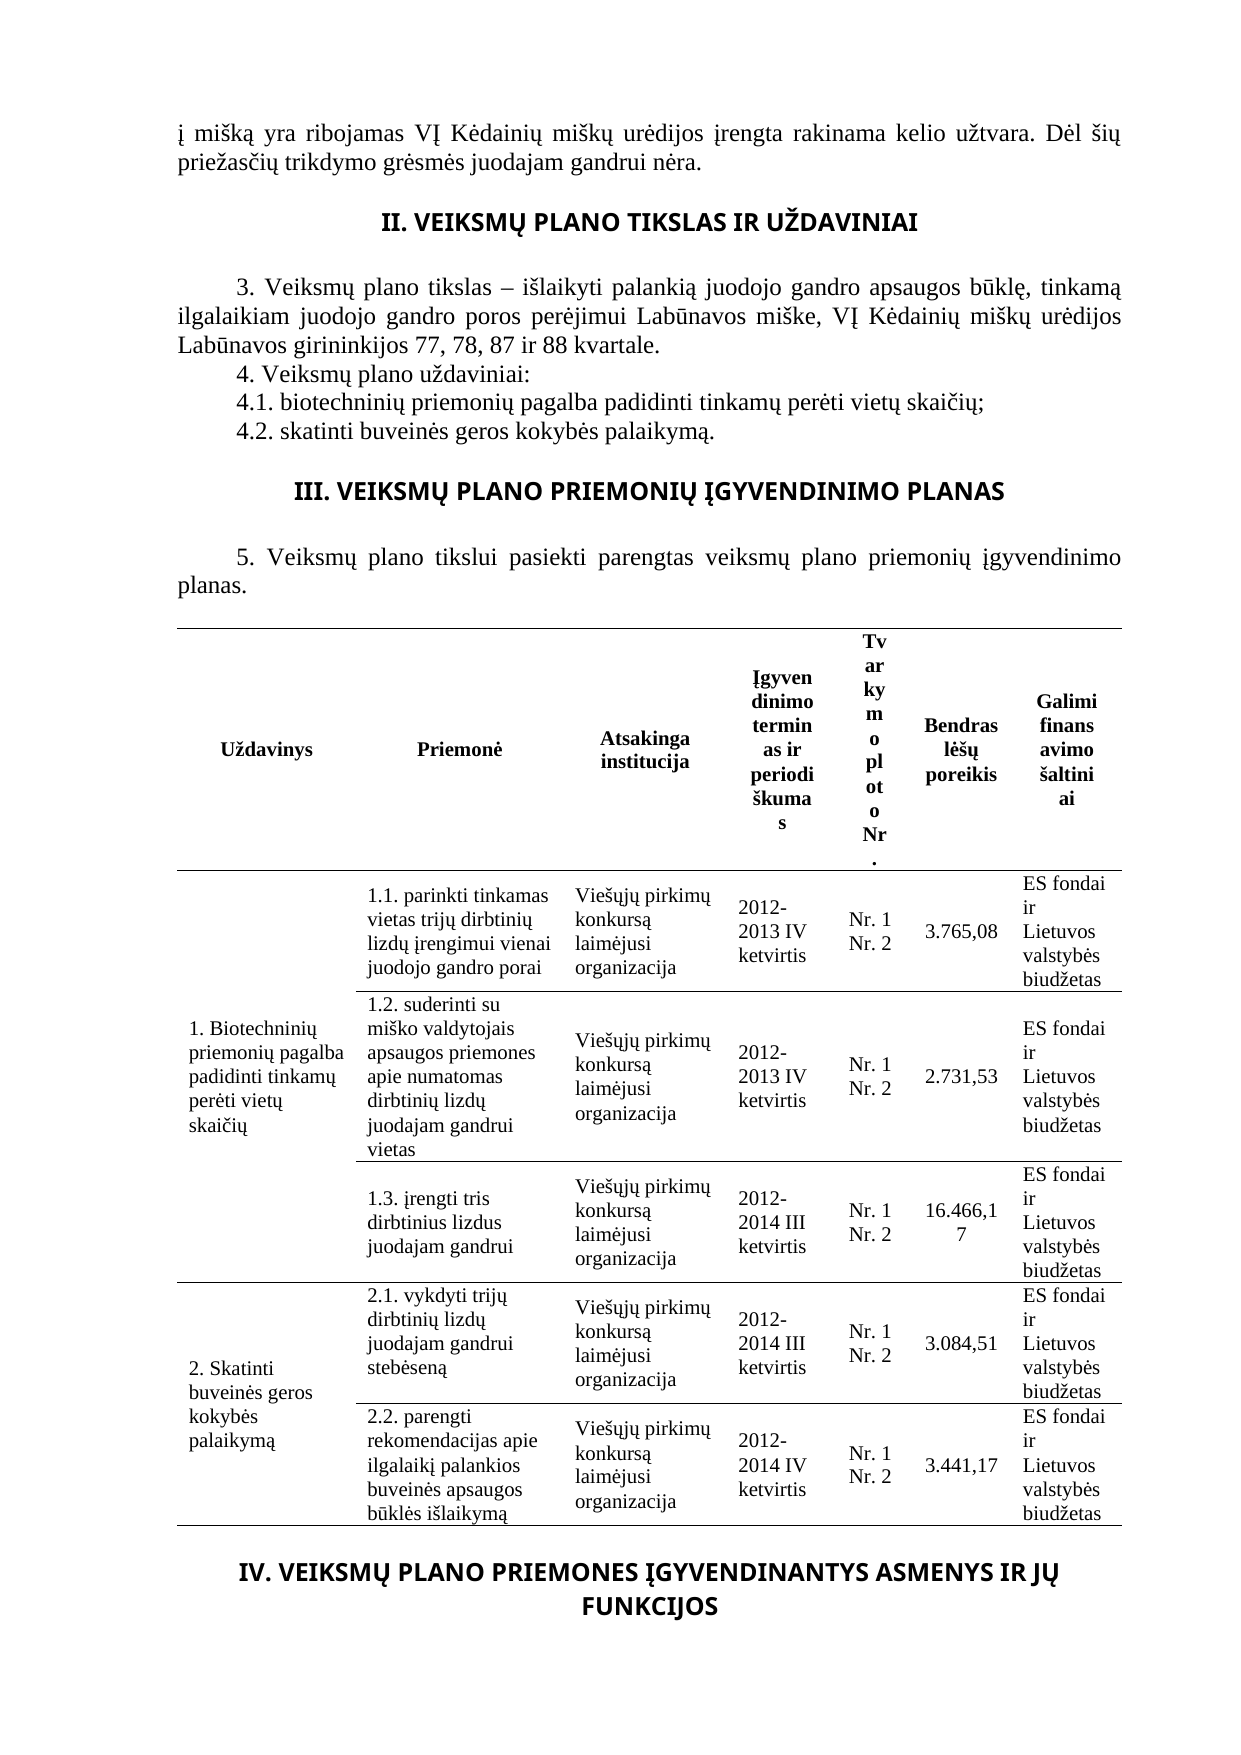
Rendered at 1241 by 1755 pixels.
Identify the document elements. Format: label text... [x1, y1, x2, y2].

table_header Uždavinys [177, 629, 356, 870]
text į mišką yra ribojamas VĮ Kėdainių miškų urėdijos įrengta rakinama kelio užtvara. Dėl šių priežasčių trikdymo grėsmės juodajam gandrui nėra. [177, 118, 1122, 176]
table_cell ES fondai ir Lietuvos valstybės biudžetas [1011, 1283, 1122, 1403]
table_header Atsakinga institucija [564, 629, 727, 870]
table_cell 2012-2013 IV ketvirtis [727, 992, 837, 1161]
table_cell 2.2. parengti rekomendacijas apie ilgalaikį palankios buveinės apsaugos būklės išlaikymą [356, 1404, 563, 1525]
table_cell Viešųjų pirkimų konkursą laimėjusi organizacija [564, 992, 727, 1161]
table_cell Viešųjų pirkimų konkursą laimėjusi organizacija [564, 871, 727, 991]
text 4.2. skatinti buveinės geros kokybės palaikymą. [177, 416, 1122, 445]
table_cell 2012-2013 IV ketvirtis [727, 871, 837, 991]
table_cell Viešųjų pirkimų konkursą laimėjusi organizacija [564, 1283, 727, 1403]
table_cell Nr. 1 Nr. 2 [838, 1283, 911, 1403]
table_cell Viešųjų pirkimų konkursą laimėjusi organizacija [564, 1162, 727, 1282]
table_cell Nr. 1 Nr. 2 [838, 1162, 911, 1282]
table_cell Nr. 1 Nr. 2 [838, 1404, 911, 1525]
table_cell ES fondai ir Lietuvos valstybės biudžetas [1011, 871, 1122, 991]
table_cell Nr. 1 Nr. 2 [838, 992, 911, 1161]
table_cell ES fondai ir Lietuvos valstybės biudžetas [1011, 1404, 1122, 1525]
table_cell 2012-2014 III ketvirtis [727, 1162, 837, 1282]
table_cell Nr. 1 Nr. 2 [838, 871, 911, 991]
text IV. veiksmų plano priemones įgyvendinantys asmenys ir jų funkcijos [177, 1554, 1122, 1623]
table_cell 3.765,08 [911, 871, 1011, 991]
table_header Įgyvendinimo terminas ir periodiškumas [727, 629, 837, 870]
table_cell 2.1. vykdyti trijų dirbtinių lizdų juodajam gandrui stebėseną [356, 1283, 563, 1403]
table_cell Viešųjų pirkimų konkursą laimėjusi organizacija [564, 1404, 727, 1525]
table_cell 1. Biotechninių priemonių pagalba padidinti tinkamų perėti vietų skaičių [177, 871, 356, 1282]
table_cell ES fondai ir Lietuvos valstybės biudžetas [1011, 992, 1122, 1161]
text II. veiksmų plano tikslas ir uždaviniai [177, 204, 1122, 238]
table_cell 1.2. suderinti su miško valdytojais apsaugos priemones apie numatomas dirbtinių lizdų juodajam gandrui vietas [356, 992, 563, 1161]
table_cell ES fondai ir Lietuvos valstybės biudžetas [1011, 1162, 1122, 1282]
table_cell 2012-2014 III ketvirtis [727, 1283, 837, 1403]
table_cell 2012-2014 IV ketvirtis [727, 1404, 837, 1525]
table_cell 2. Skatinti buveinės geros kokybės palaikymą [177, 1283, 356, 1525]
table_header Galimi finansavimo šaltiniai [1011, 629, 1122, 870]
table_header Bendras lėšų poreikis [911, 629, 1011, 870]
table_header Priemonė [356, 629, 563, 870]
table_cell 1.3. įrengti tris dirbtinius lizdus juodajam gandrui [356, 1162, 563, 1282]
table_cell 3.441,17 [911, 1404, 1011, 1525]
table_cell 16.466,17 [911, 1162, 1011, 1282]
text 3. Veiksmų plano tikslas – išlaikyti palankią juodojo gandro apsaugos būklę, tinkamą ilgalaikiam juodojo gandro poros perėjimui Labūnavos miške, VĮ Kėdainių miškų urėdijos Labūnavos girininkijos 77, 78, 87 ir 88 kvartale. [177, 272, 1122, 359]
table_cell 2.731,53 [911, 992, 1011, 1161]
table_header Tvarkymo ploto Nr. [838, 629, 911, 870]
text 4.1. biotechninių priemonių pagalba padidinti tinkamų perėti vietų skaičių; [177, 387, 1122, 416]
text 4. Veiksmų plano uždaviniai: [177, 359, 1122, 387]
text III. veiksmų plano priemonių įgyvendinimo planas [177, 474, 1122, 508]
table_cell 3.084,51 [911, 1283, 1011, 1403]
table_cell 1.1. parinkti tinkamas vietas trijų dirbtinių lizdų įrengimui vienai juodojo gandro porai [356, 871, 563, 991]
text 5. Veiksmų plano tikslui pasiekti parengtas veiksmų plano priemonių įgyvendinimo planas. [177, 542, 1122, 599]
